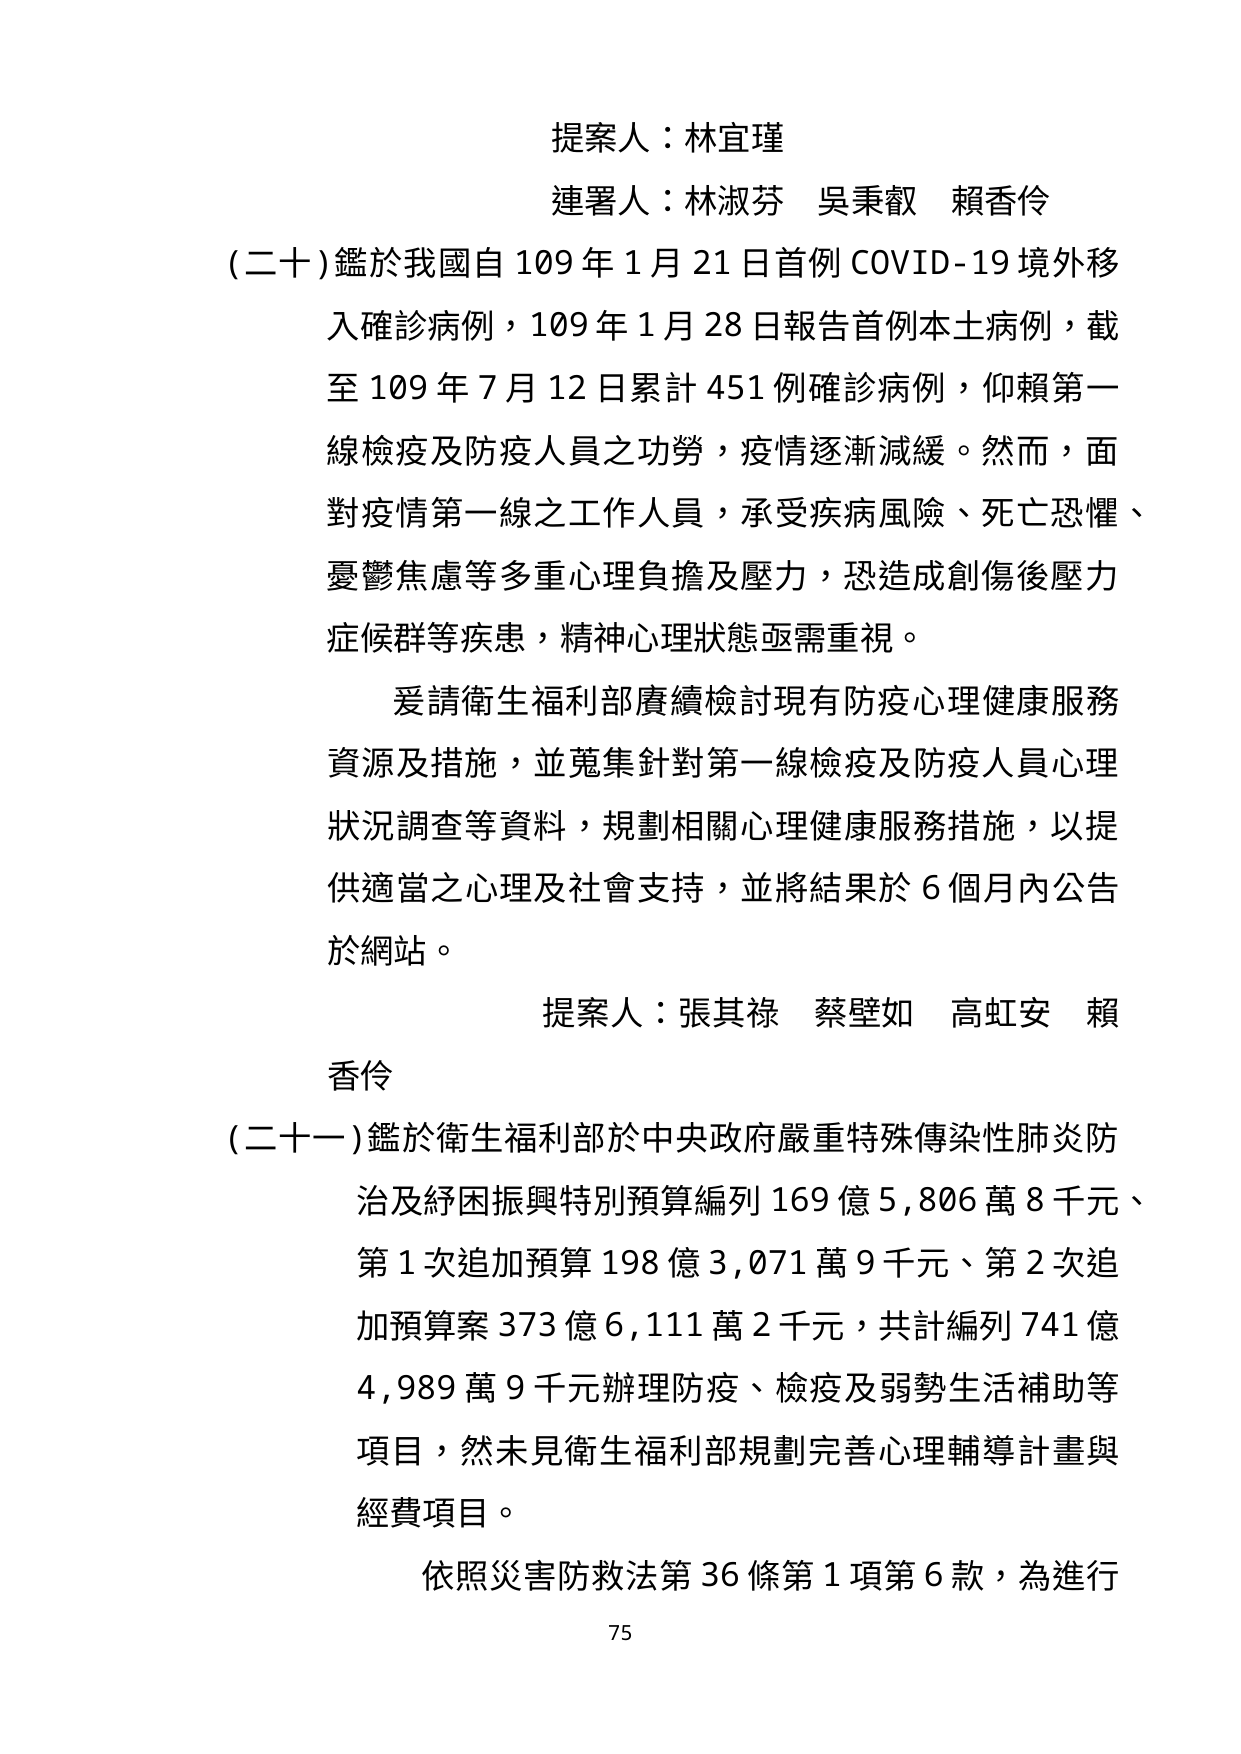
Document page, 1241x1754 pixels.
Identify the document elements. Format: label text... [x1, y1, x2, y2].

text 爰請衛生福利部賡續檢討現有防疫心理健康服務資源及措施，並蒐集針對第一線檢疫及防疫人員心理狀況調查等資料，規劃相關心理健康服務措施，以提供適當之心理及社會支持，並將結果於6個月內公告於網站。 [327, 657, 1120, 969]
text 提案人：張其祿 蔡壁如 高虹安 賴香伶 [191, 969, 1120, 1094]
text 提案人：林宜瑾 [191, 94, 1120, 157]
text 連署人：林淑芬 吳秉叡 賴香伶 [191, 157, 1120, 219]
text 依照災害防救法第36條第1項第6款，為進行 [356, 1532, 1120, 1594]
text (二十)鑑於我國自109年1月21日首例COVID-19境外移入確診病例，109年1月28日報告首例本土病例，截至109年7月12日累計451例確診病例，仰賴第一線檢疫及防疫人員之功勞，疫情逐漸減緩。然而，面對疫情第一線之工作人員，承受疾病風險、死亡恐懼、憂鬱焦慮等多重心理負擔及壓力，恐造成創傷後壓力症候群等疾患，精神心理狀態亟需重視。 [223, 219, 1120, 657]
text (二十一)鑑於衛生福利部於中央政府嚴重特殊傳染性肺炎防治及紓困振興特別預算編列169億5,806萬8千元、第1次追加預算198億3,071萬9千元、第2次追加預算案373億6,111萬2千元，共計編列741億4,989萬9千元辦理防疫、檢疫及弱勢生活補助等項目，然未見衛生福利部規劃完善心理輔導計畫與經費項目。 [223, 1094, 1120, 1532]
